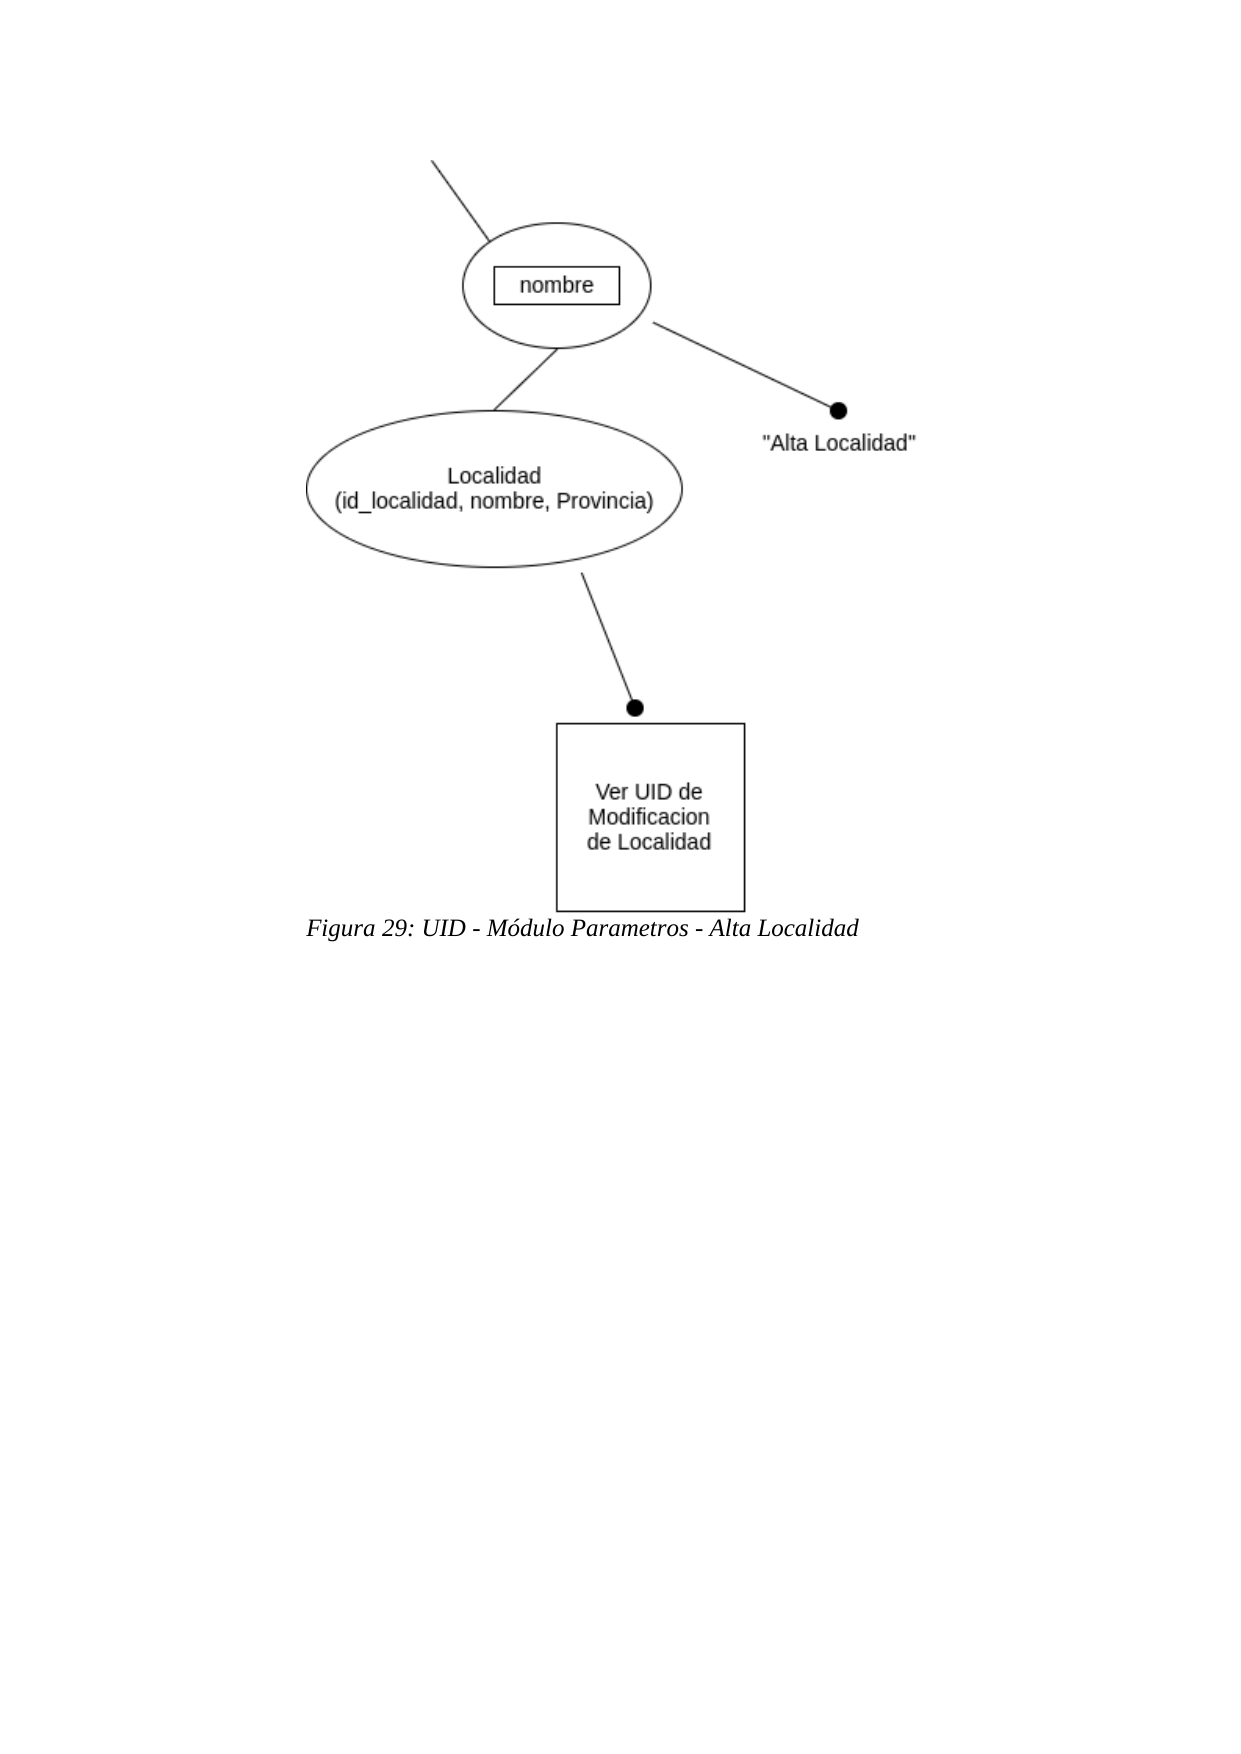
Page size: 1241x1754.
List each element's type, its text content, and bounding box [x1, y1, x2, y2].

text Figura 29: UID - Módulo Parametros - Alta Localidad [306, 914, 934, 942]
picture [306, 160, 935, 914]
